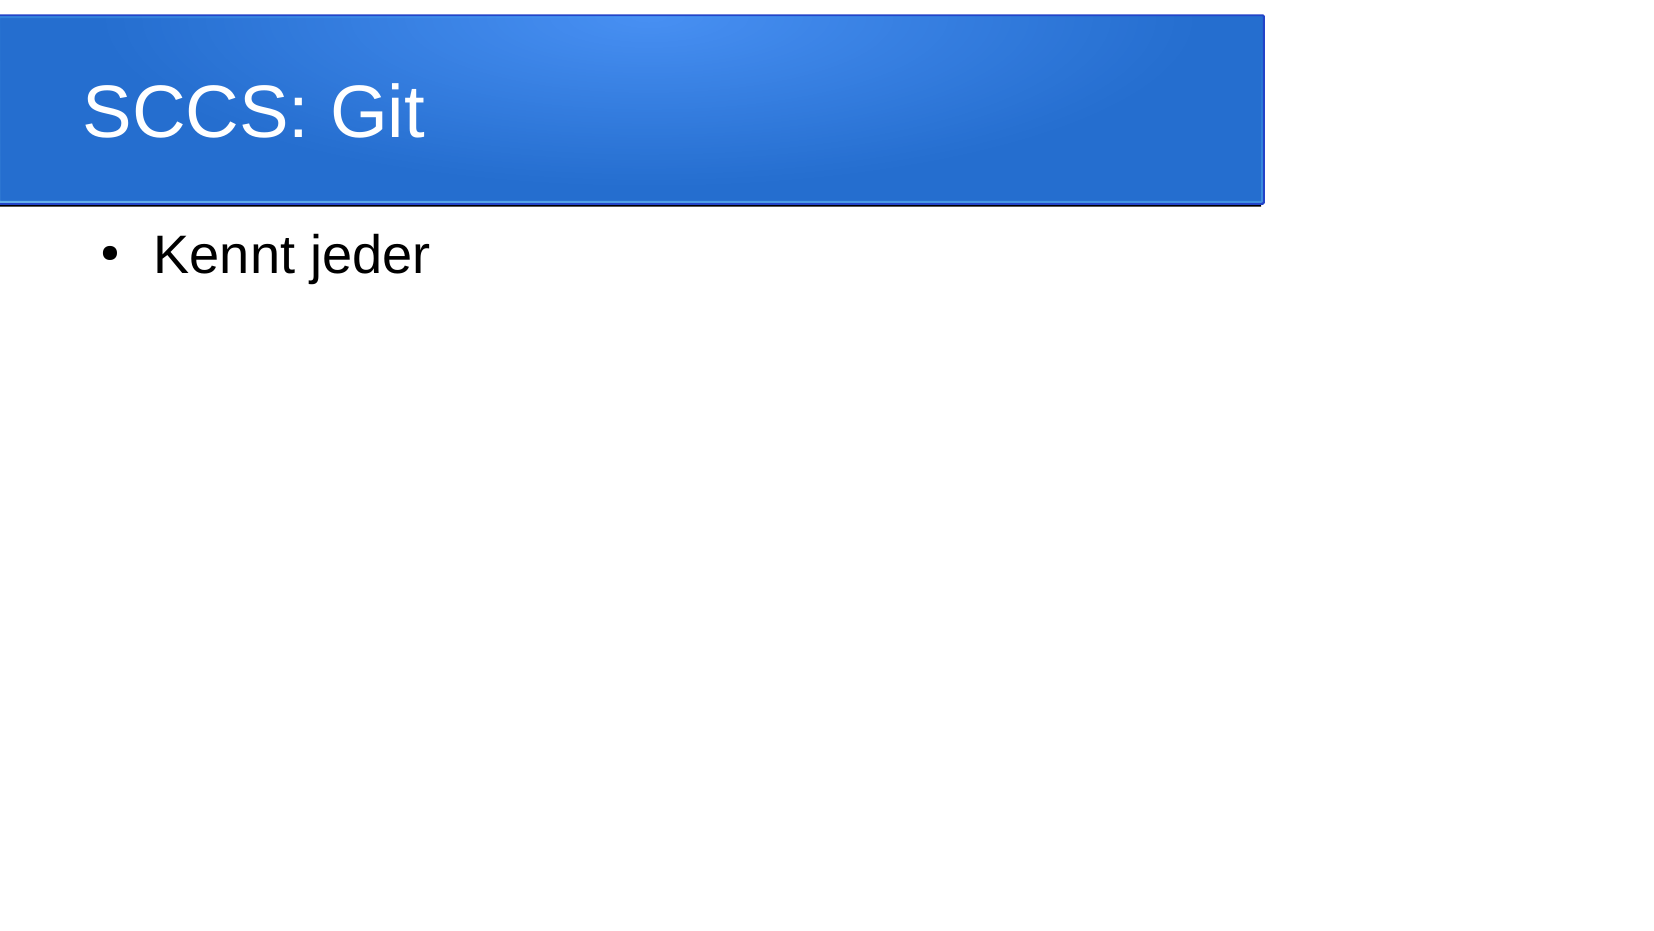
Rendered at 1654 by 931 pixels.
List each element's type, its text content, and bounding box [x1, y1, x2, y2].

title SCCS: Git [82, 35, 1235, 189]
list Kennt jeder [82, 224, 1571, 764]
